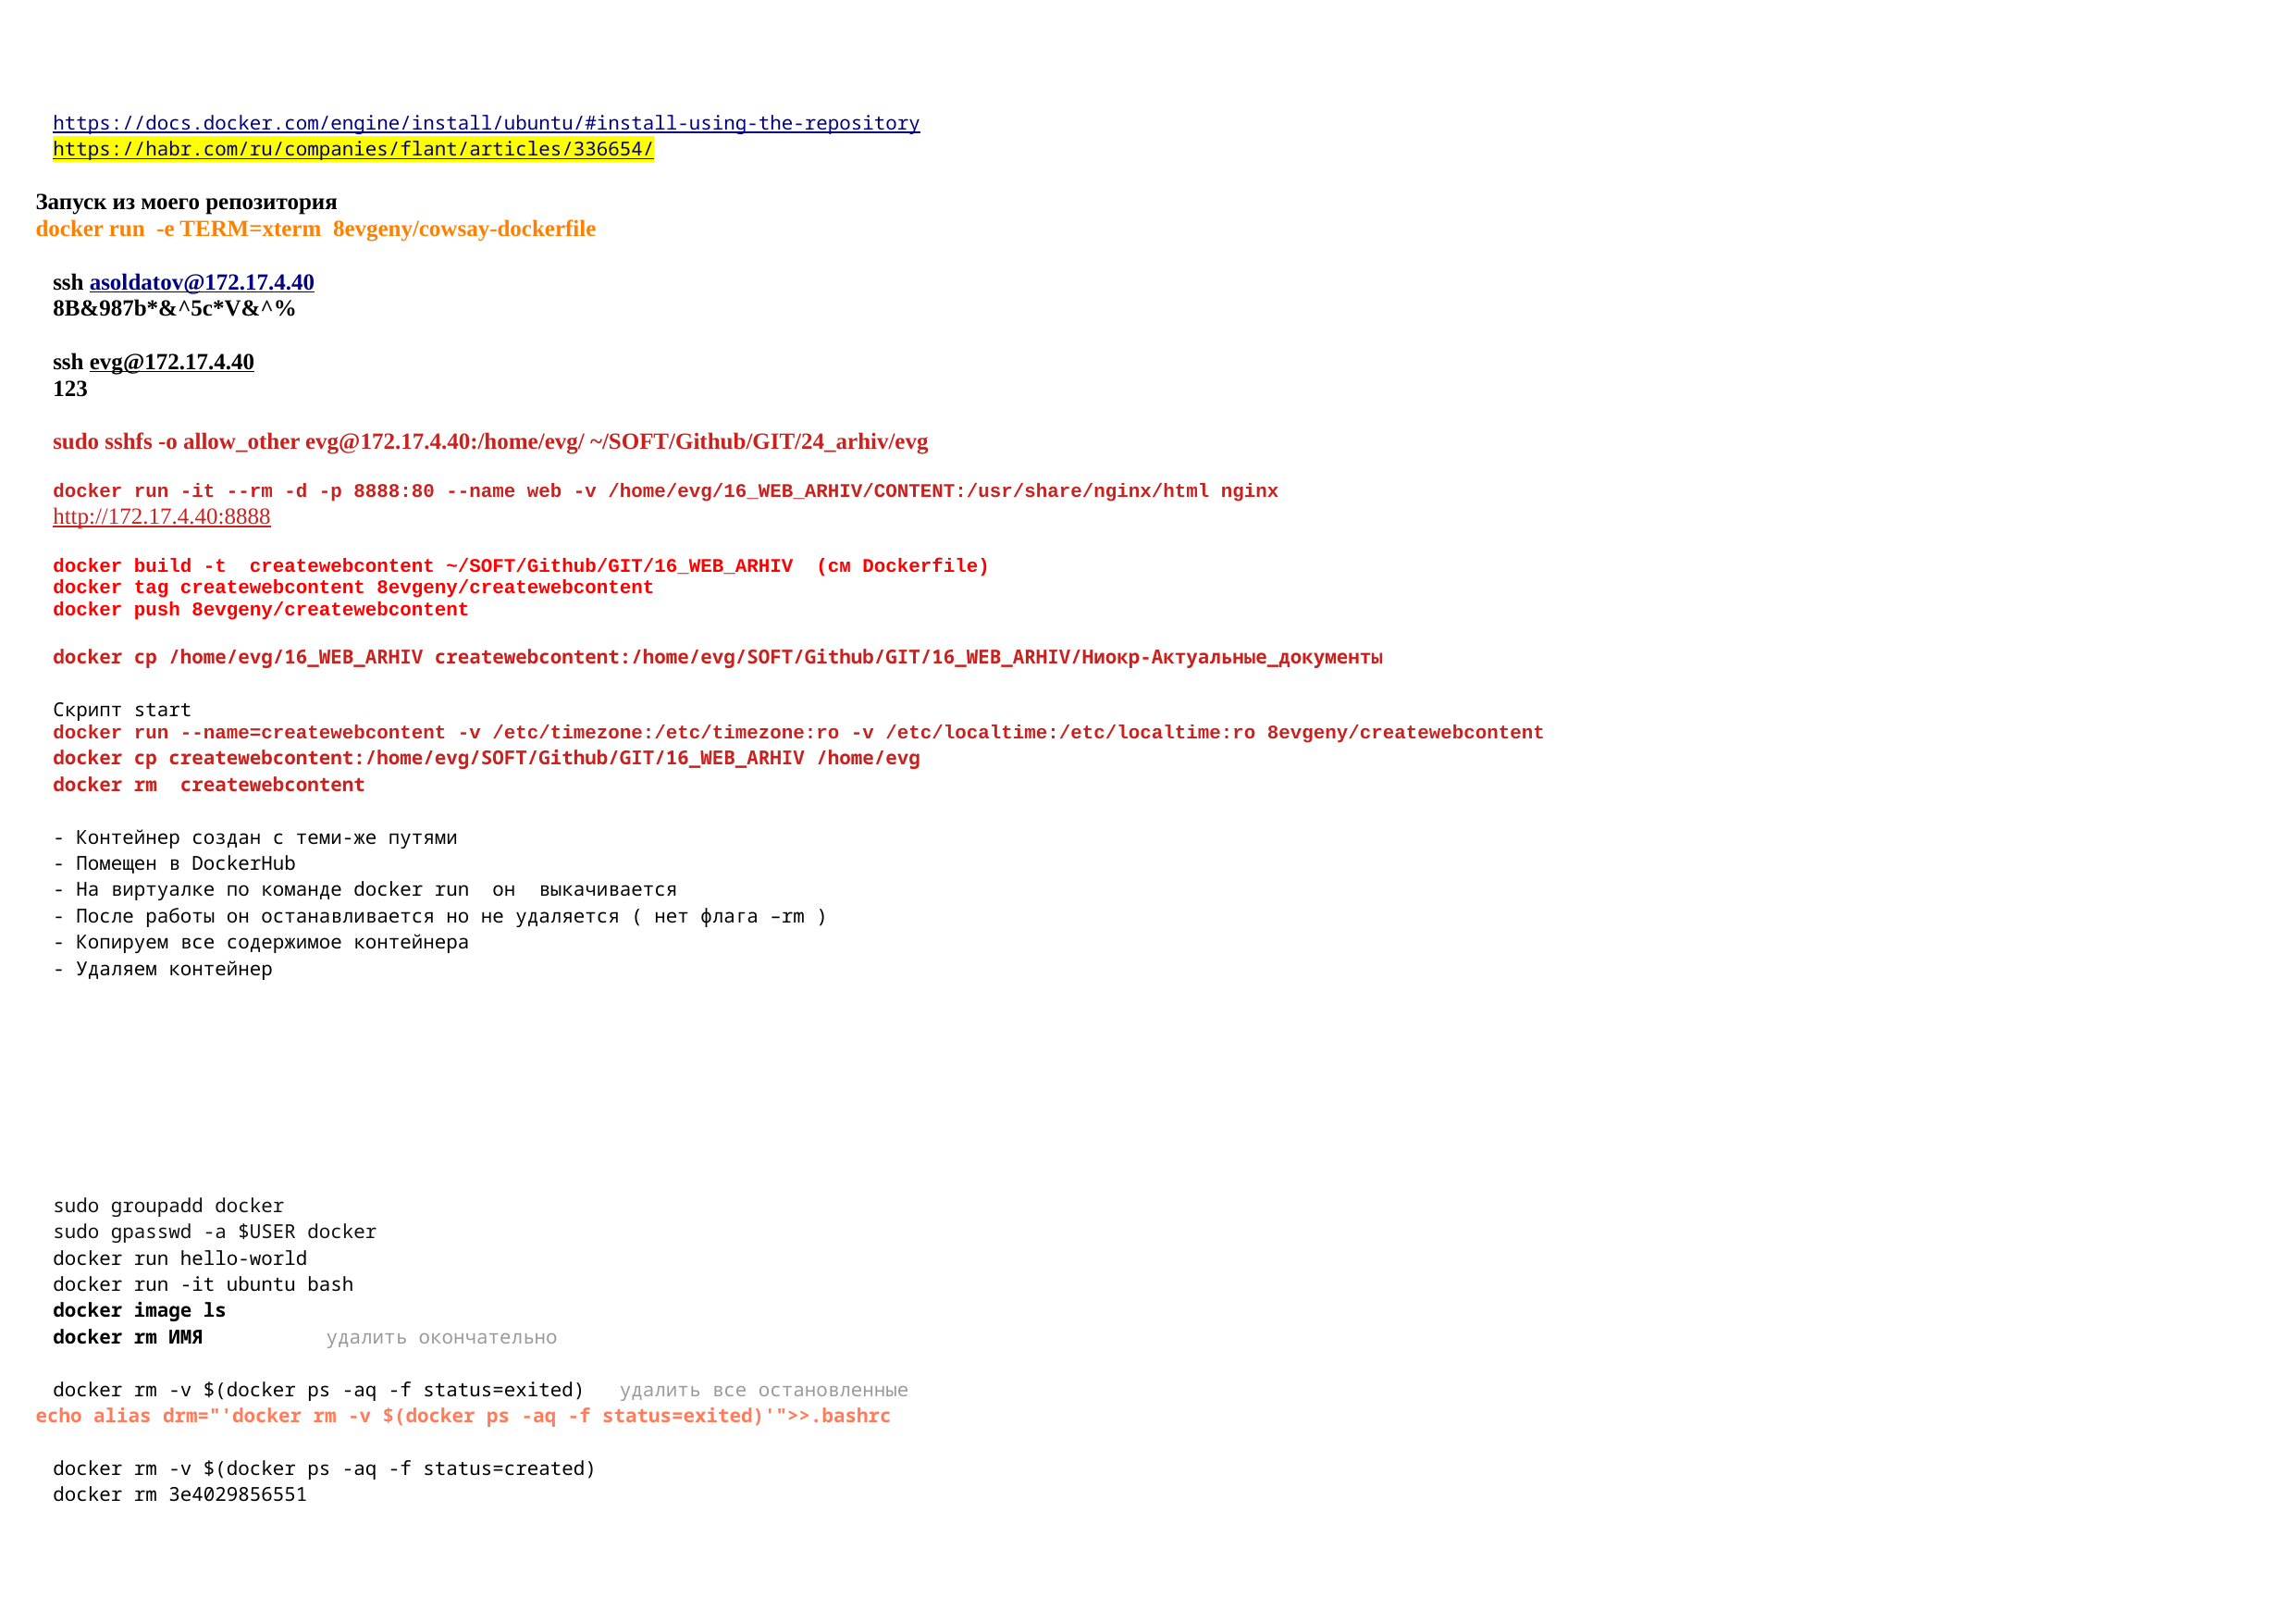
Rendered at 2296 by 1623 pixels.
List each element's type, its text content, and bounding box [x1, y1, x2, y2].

text Запуск из моего репозитория [35, 188, 2241, 215]
text https://habr.com/ru/companies/flant/articles/336654/ [53, 136, 2241, 162]
text docker image ls [53, 1297, 2241, 1323]
text docker push 8evgeny/createwebcontent [53, 600, 2241, 622]
text - Помещен в DockerHub [53, 849, 2241, 876]
text docker run -it --rm -d -p 8888:80 --name web -v /home/evg/16_WEB_ARHIV/CONTENT:/usr/share/nginx/html nginx [53, 481, 2241, 502]
text docker build -t createwebcontent ~/SOFT/Github/GIT/16_WEB_ARHIV (см Dockerfile) [53, 556, 2241, 577]
text docker run -e TERM=xterm 8evgeny/cowsay-dockerfile [35, 215, 2241, 242]
text docker rm 3e4029856551 [53, 1481, 2241, 1507]
text sudo gpasswd -a $USER docker [53, 1218, 2241, 1245]
text http://172.17.4.40:8888 [53, 502, 2241, 529]
text docker rm -v $(docker ps -aq -f status=exited) удалить все остановленные [53, 1376, 2241, 1402]
text docker run --name=createwebcontent -v /etc/timezone:/etc/timezone:ro -v /etc/localtime:/etc/localtime:ro 8evgeny/createwebcontent [53, 723, 2241, 744]
text - После работы он останавливается но не удаляется ( нет флага –rm ) [53, 902, 2241, 928]
text sudo sshfs -o allow_other evg@172.17.4.40:/home/evg/ ~/SOFT/Github/GIT/24_arhiv/evg [53, 427, 2241, 454]
text sudo groupadd docker [53, 1192, 2241, 1218]
text - Удаляем контейнер [53, 955, 2241, 981]
text docker cp /home/evg/16_WEB_ARHIV createwebcontent:/home/evg/SOFT/Github/GIT/16_WEB_ARHIV/Ниокр-Актуальные_документы [53, 643, 2241, 670]
text docker rm -v $(docker ps -aq -f status=created) [53, 1455, 2241, 1481]
text Скрипт start [53, 696, 2241, 723]
text docker rm createwebcontent [53, 771, 2241, 797]
text 8B&987b*&^5c*V&^% [53, 294, 2241, 321]
text - Копируем все содержимое контейнера [53, 928, 2241, 955]
text docker rm ИМЯ удалить окончательно [53, 1323, 2241, 1349]
text echo alias drm="'docker rm -v $(docker ps -aq -f status=exited)'">>.bashrc [35, 1402, 2241, 1429]
text 123 [53, 375, 2241, 401]
text - Контейнер создан с теми-же путями [53, 824, 2241, 849]
text docker tag createwebcontent 8evgeny/createwebcontent [53, 577, 2241, 600]
text - На виртуалке по команде docker run он выкачивается [53, 876, 2241, 902]
text docker run hello-world [53, 1245, 2241, 1270]
text https://docs.docker.com/engine/install/ubuntu/#install-using-the-repository [53, 109, 2241, 136]
text docker run -it ubuntu bash [53, 1270, 2241, 1297]
text ssh asoldatov@172.17.4.40 [53, 268, 2241, 294]
text ssh evg@172.17.4.40 [53, 348, 2241, 375]
text docker cp createwebcontent:/home/evg/SOFT/Github/GIT/16_WEB_ARHIV /home/evg [53, 744, 2241, 771]
